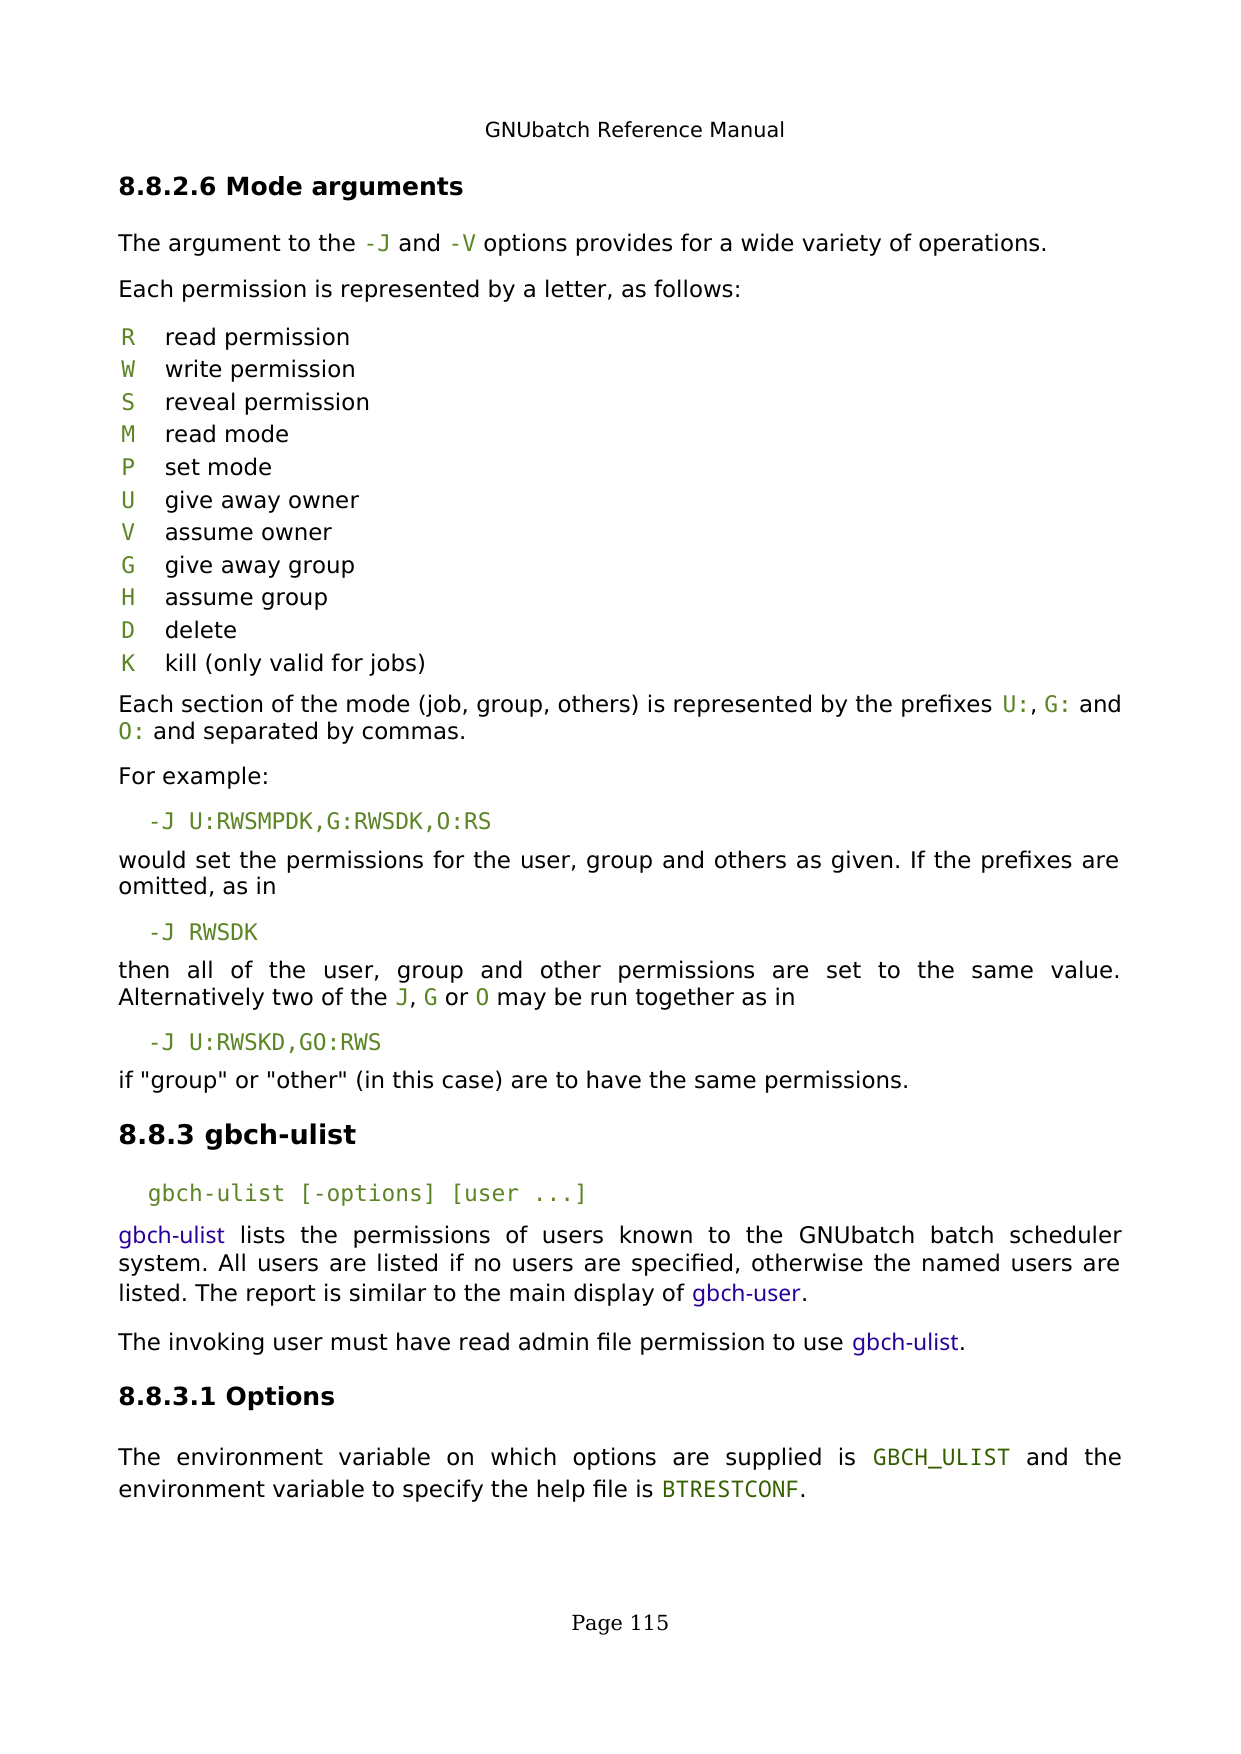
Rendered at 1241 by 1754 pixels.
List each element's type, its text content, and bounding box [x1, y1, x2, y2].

table_cell P [118, 451, 162, 484]
table_cell give away owner [162, 484, 446, 516]
text Each permission is represented by a letter, as follows: [118, 276, 1122, 302]
table_cell U [118, 484, 162, 516]
text The invoking user must have read admin file permission to use gbch-ulist. [118, 1326, 1122, 1357]
table_cell set mode [162, 451, 446, 484]
table_header R [118, 321, 162, 353]
table_cell read mode [162, 419, 446, 451]
table_cell reveal permission [162, 386, 446, 419]
table_cell H [118, 582, 162, 614]
text -J U:RWSMPDK,G:RWSDK,O:RS [148, 808, 1122, 835]
table_cell delete [162, 614, 446, 647]
table_cell K [118, 647, 162, 679]
table_cell assume owner [162, 516, 446, 549]
text For example: [118, 763, 1122, 790]
table_cell G [118, 549, 162, 582]
text -J RWSDK [148, 919, 1122, 945]
subtitle Options [118, 1382, 1122, 1412]
table_cell S [118, 386, 162, 419]
table_cell write permission [162, 354, 446, 386]
table_cell kill (only valid for jobs) [162, 647, 446, 679]
text The environment variable on which options are supplied is GBCH_ULIST and the environment variable to specify the help file is BTRESTCONF. [118, 1441, 1122, 1504]
table_cell D [118, 614, 162, 647]
table_cell W [118, 354, 162, 386]
text gbch-ulist lists the permissions of users known to the GNUbatch batch scheduler system. All users are listed if no users are specified, otherwise the named users are listed. The report is similar to the main display of gbch-user. [118, 1219, 1122, 1308]
text if "group" or "other" (in this case) are to have the same permissions. [118, 1068, 1122, 1094]
text Each section of the mode (job, group, others) is represented by the prefixes U:, G: and O: and separated by commas. [118, 691, 1122, 745]
table_cell V [118, 516, 162, 549]
table_cell assume group [162, 582, 446, 614]
subtitle gbch-ulist [118, 1119, 1122, 1151]
table_header read permission [162, 321, 446, 353]
text then all of the user, group and other permissions are set to the same value. Alternatively two of the J, G or O may be run together as in [118, 957, 1122, 1011]
text gbch-ulist [-options] [user ...] [148, 1180, 1122, 1207]
text -J U:RWSKD,GO:RWS [148, 1029, 1122, 1056]
subtitle Mode arguments [118, 172, 1122, 201]
table_cell give away group [162, 549, 446, 582]
text would set the permissions for the user, group and others as given. If the prefixes are omitted, as in [118, 847, 1122, 900]
text The argument to the -J and -V options provides for a wide variety of operations. [118, 231, 1122, 257]
table_cell M [118, 419, 162, 451]
